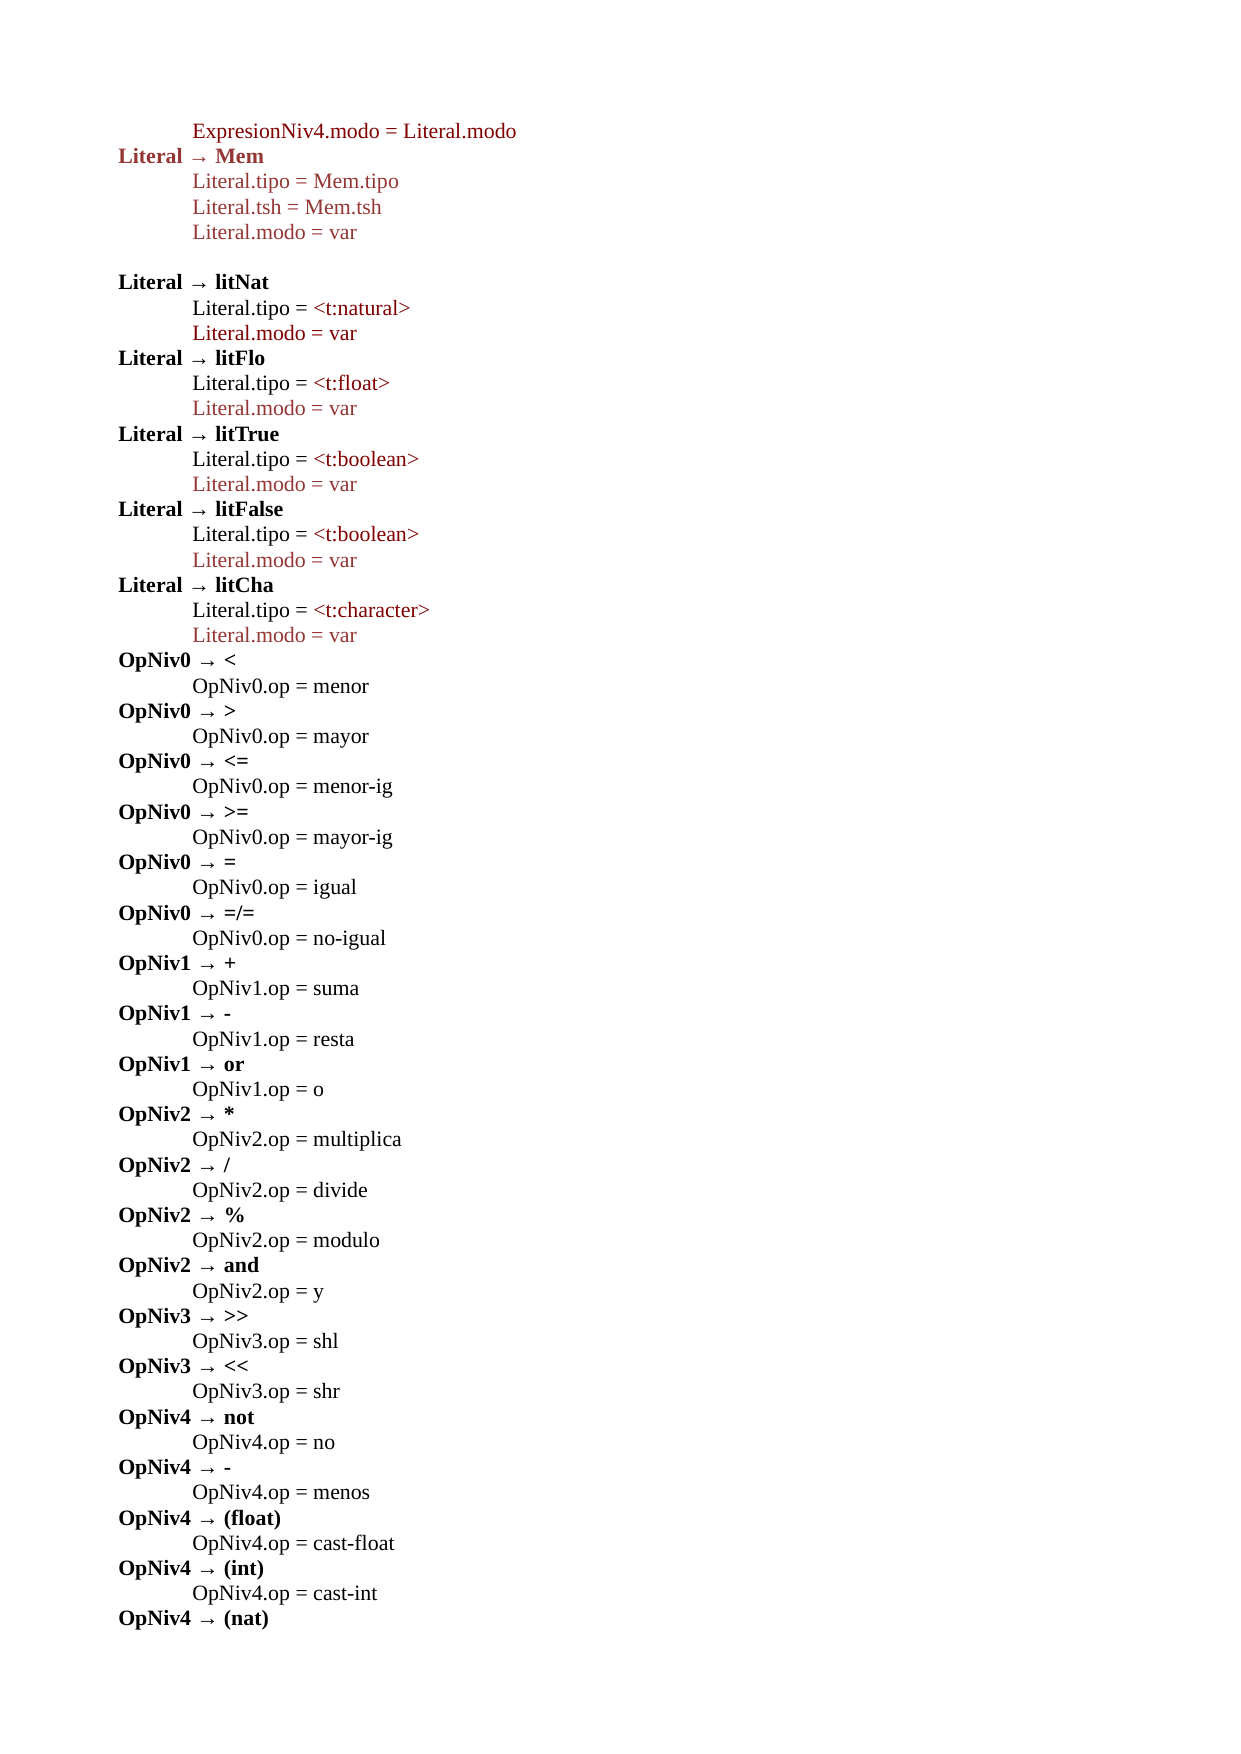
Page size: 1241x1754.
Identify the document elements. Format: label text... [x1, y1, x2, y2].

text OpNiv1 → + [118, 950, 1122, 975]
text OpNiv4 → (float) [118, 1504, 1122, 1530]
text Literal → litFlo [118, 345, 1122, 370]
text Literal.modo = var [118, 395, 1122, 421]
text OpNiv4.op = cast-float [118, 1530, 1122, 1555]
text OpNiv4 → (nat) [118, 1605, 1122, 1631]
text OpNiv1 → - [118, 1000, 1122, 1026]
text Literal → litFalse [118, 496, 1122, 521]
text OpNiv3.op = shr [118, 1378, 1122, 1404]
text OpNiv1.op = resta [118, 1026, 1122, 1051]
text Literal → litNat [118, 269, 1122, 294]
text OpNiv1.op = suma [118, 975, 1122, 1000]
text Literal.tipo = <t:float> [118, 370, 1122, 395]
text OpNiv0.op = menor-ig [118, 773, 1122, 799]
text OpNiv1.op = o [118, 1076, 1122, 1101]
text OpNiv3.op = shl [118, 1328, 1122, 1353]
text Literal.modo = var [118, 471, 1122, 496]
text OpNiv1 → or [118, 1051, 1122, 1076]
text OpNiv0 → >= [118, 799, 1122, 824]
text OpNiv0 → > [118, 698, 1122, 723]
text OpNiv3 → >> [118, 1303, 1122, 1328]
text Literal → Mem [118, 143, 1122, 168]
text OpNiv0.op = igual [118, 874, 1122, 899]
text OpNiv4 → (int) [118, 1555, 1122, 1580]
text Literal → litTrue [118, 421, 1122, 446]
text OpNiv2 → / [118, 1152, 1122, 1177]
text Literal.tsh = Mem.tsh [118, 194, 1122, 219]
text OpNiv2.op = modulo [118, 1227, 1122, 1252]
text Literal.tipo = <t:boolean> [118, 521, 1122, 547]
text OpNiv0 → =/= [118, 899, 1122, 925]
text Literal.modo = var [118, 547, 1122, 572]
text OpNiv0.op = mayor [118, 723, 1122, 748]
text OpNiv0 → < [118, 647, 1122, 673]
text OpNiv2.op = multiplica [118, 1126, 1122, 1152]
text OpNiv2.op = divide [118, 1177, 1122, 1202]
text OpNiv2 → * [118, 1101, 1122, 1126]
text Literal.modo = var [118, 219, 1122, 244]
text Literal.tipo = <t:character> [118, 597, 1122, 622]
text Literal.tipo = Mem.tipo [118, 168, 1122, 194]
text OpNiv0 → <= [118, 748, 1122, 773]
text OpNiv3 → << [118, 1353, 1122, 1378]
text OpNiv4 → - [118, 1454, 1122, 1479]
text Literal.tipo = <t:natural> [118, 294, 1122, 320]
text OpNiv0 → = [118, 849, 1122, 874]
text Literal.modo = var [118, 320, 1122, 345]
text OpNiv0.op = menor [118, 673, 1122, 698]
text Literal → litCha [118, 572, 1122, 597]
text OpNiv4.op = menos [118, 1479, 1122, 1504]
text Literal.tipo = <t:boolean> [118, 446, 1122, 471]
text Literal.modo = var [118, 622, 1122, 647]
text OpNiv2.op = y [118, 1278, 1122, 1303]
text OpNiv0.op = no-igual [118, 925, 1122, 950]
text OpNiv0.op = mayor-ig [118, 824, 1122, 849]
text OpNiv2 → and [118, 1252, 1122, 1278]
text OpNiv4 → not [118, 1404, 1122, 1429]
text OpNiv4.op = cast-int [118, 1580, 1122, 1605]
text OpNiv4.op = no [118, 1429, 1122, 1454]
text OpNiv2 → % [118, 1202, 1122, 1227]
text ExpresionNiv4.modo = Literal.modo [118, 118, 1122, 143]
